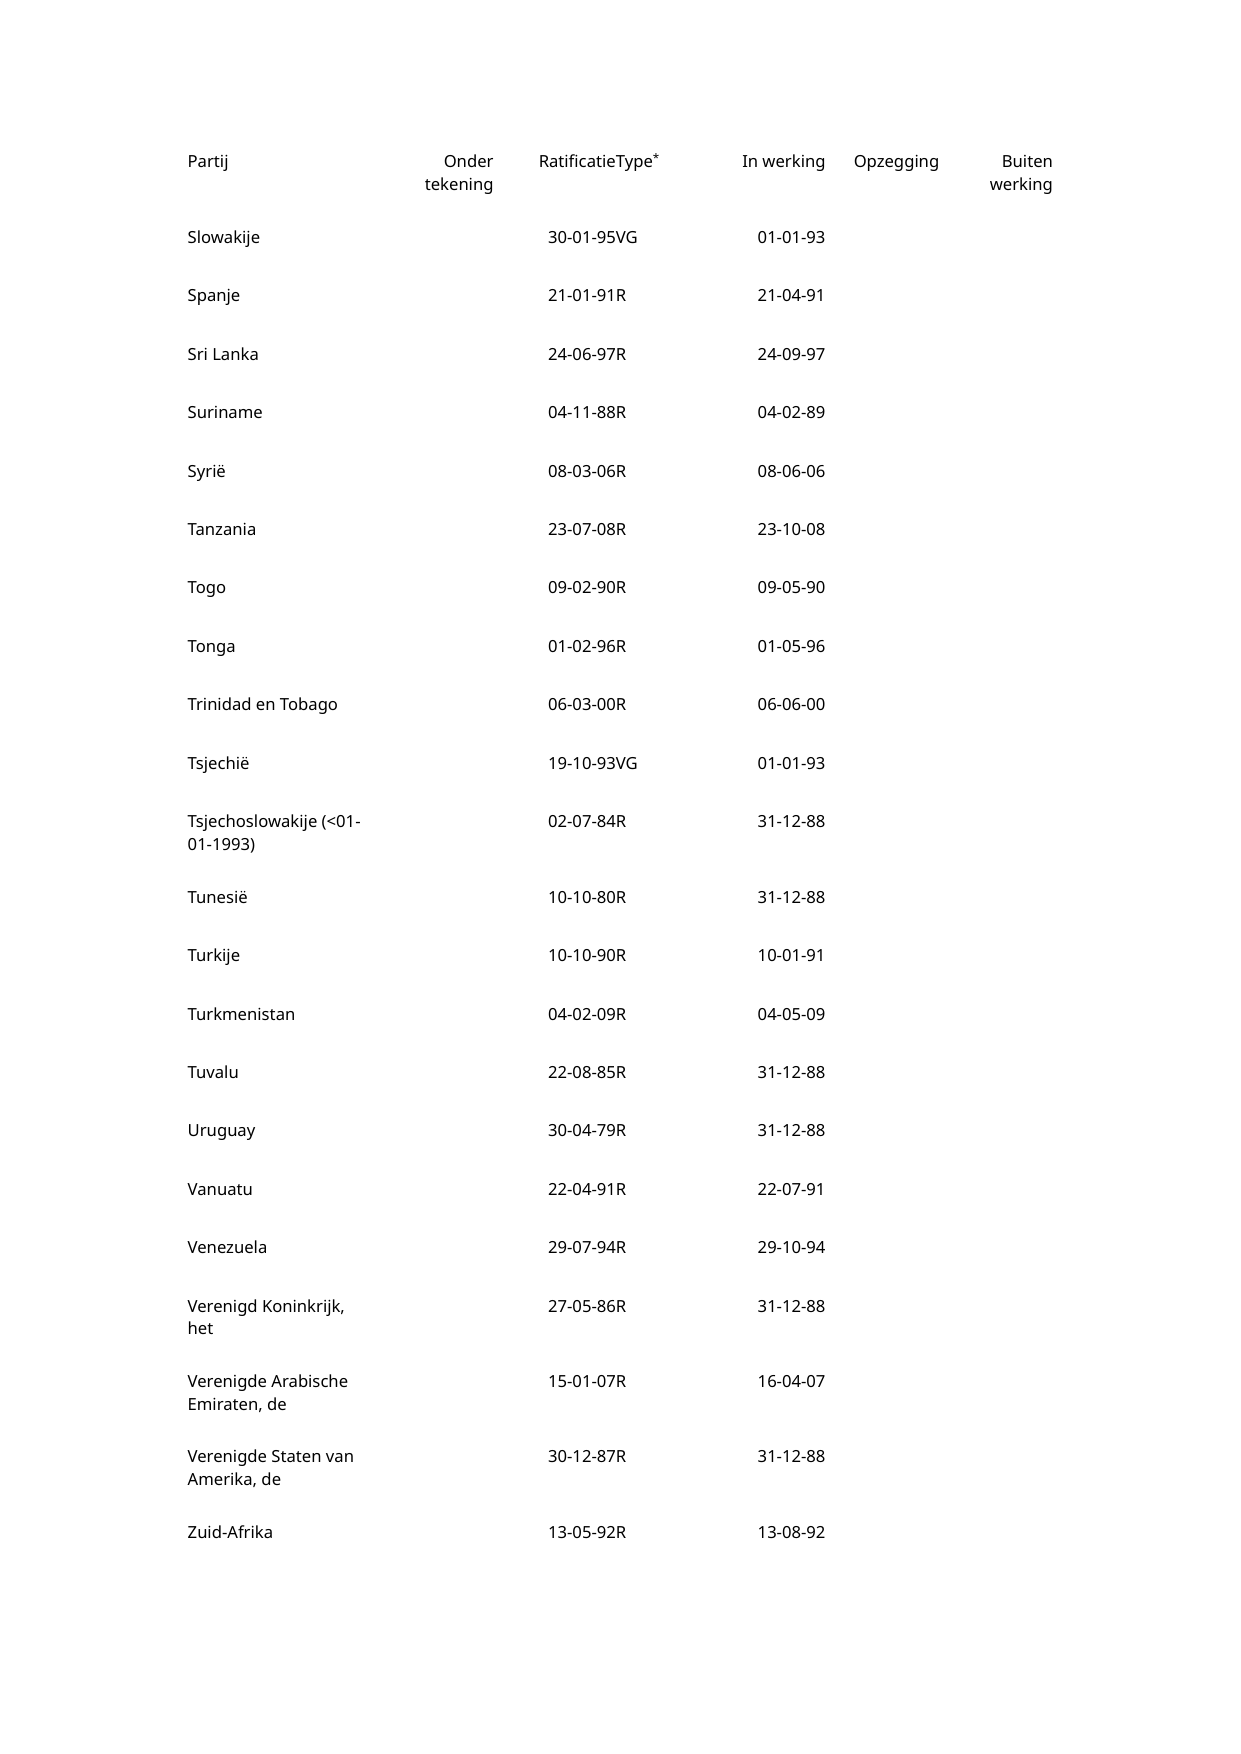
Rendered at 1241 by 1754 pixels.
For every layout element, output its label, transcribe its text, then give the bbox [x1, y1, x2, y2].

table_cell VG [616, 225, 703, 284]
table_cell 22-04-91 [493, 1178, 616, 1236]
table_cell Vanuatu [188, 1178, 371, 1236]
table_header In werking [703, 150, 825, 225]
table_cell [371, 576, 493, 634]
table_cell 31-12-88 [703, 885, 825, 944]
table_cell [825, 751, 939, 810]
table_cell Sri Lanka [188, 342, 371, 401]
table_cell Trinidad en Tobago [188, 693, 371, 751]
table_cell [371, 1370, 493, 1445]
table_cell [371, 1236, 493, 1294]
table_cell [825, 284, 939, 342]
table_cell [371, 1178, 493, 1236]
table_cell 30-04-79 [493, 1119, 616, 1177]
table_cell R [616, 1002, 703, 1061]
table_cell [939, 342, 1053, 401]
table_cell [939, 1236, 1053, 1294]
table_header Ratificatie [493, 150, 616, 225]
table_cell [825, 693, 939, 751]
table_cell R [616, 1521, 703, 1579]
table_cell Verenigde Arabische Emiraten, de [188, 1370, 371, 1445]
table_cell [371, 1061, 493, 1119]
table_cell Slowakije [188, 225, 371, 284]
table_cell 22-08-85 [493, 1061, 616, 1119]
table_cell 23-10-08 [703, 518, 825, 576]
table_cell Tunesië [188, 885, 371, 944]
table_cell 09-05-90 [703, 576, 825, 634]
table_cell [825, 1445, 939, 1521]
table_cell 01-05-96 [703, 635, 825, 693]
table_cell R [616, 635, 703, 693]
table_cell 19-10-93 [493, 751, 616, 810]
table_cell 08-03-06 [493, 459, 616, 518]
table_cell 06-06-00 [703, 693, 825, 751]
table_cell 29-10-94 [703, 1236, 825, 1294]
table_cell Venezuela [188, 1236, 371, 1294]
table_cell [371, 518, 493, 576]
table_cell [939, 885, 1053, 944]
table_cell 31-12-88 [703, 1119, 825, 1177]
table_cell Tanzania [188, 518, 371, 576]
table_cell 24-06-97 [493, 342, 616, 401]
table_cell 31-12-88 [703, 1294, 825, 1370]
table_cell [371, 225, 493, 284]
table_cell 31-12-88 [703, 1445, 825, 1521]
table_cell 01-02-96 [493, 635, 616, 693]
table_cell [825, 1521, 939, 1579]
table_cell [939, 1178, 1053, 1236]
table_cell Verenigd Koninkrijk, het [188, 1294, 371, 1370]
table_cell [825, 518, 939, 576]
table_cell [939, 459, 1053, 518]
table_cell [371, 284, 493, 342]
table_cell [371, 401, 493, 459]
table_cell Tonga [188, 635, 371, 693]
table_cell 13-08-92 [703, 1521, 825, 1579]
table_cell 10-10-80 [493, 885, 616, 944]
table_cell [939, 944, 1053, 1002]
table_cell [939, 1521, 1053, 1579]
table_cell 02-07-84 [493, 810, 616, 885]
table_cell 24-09-97 [703, 342, 825, 401]
table_cell [825, 1236, 939, 1294]
table_cell Verenigde Staten van Amerika, de [188, 1445, 371, 1521]
table_cell [939, 1119, 1053, 1177]
table_cell 16-04-07 [703, 1370, 825, 1445]
table_cell 21-04-91 [703, 284, 825, 342]
table_cell [825, 1370, 939, 1445]
table_cell [371, 1521, 493, 1579]
table_cell [939, 693, 1053, 751]
table_cell [939, 1445, 1053, 1521]
table_cell [939, 635, 1053, 693]
table_cell 10-01-91 [703, 944, 825, 1002]
table_cell [371, 751, 493, 810]
table_cell Turkmenistan [188, 1002, 371, 1061]
table_cell 31-12-88 [703, 810, 825, 885]
table_cell 29-07-94 [493, 1236, 616, 1294]
table_header Type* [616, 150, 703, 225]
table_cell VG [616, 751, 703, 810]
table_header Opzegging [825, 150, 939, 225]
table_cell R [616, 284, 703, 342]
table_cell [825, 342, 939, 401]
table_cell 31-12-88 [703, 1061, 825, 1119]
table_cell R [616, 1236, 703, 1294]
table_cell [371, 1119, 493, 1177]
table_cell [371, 944, 493, 1002]
table_cell 04-11-88 [493, 401, 616, 459]
table_header Partij [188, 150, 371, 225]
table_cell [939, 810, 1053, 885]
table_cell [371, 885, 493, 944]
table_cell R [616, 459, 703, 518]
table_cell [825, 1294, 939, 1370]
table_cell 04-05-09 [703, 1002, 825, 1061]
table_cell R [616, 1061, 703, 1119]
table_header Onder tekening [371, 150, 493, 225]
table_cell Spanje [188, 284, 371, 342]
table_cell R [616, 885, 703, 944]
table_cell 23-07-08 [493, 518, 616, 576]
table_cell [371, 810, 493, 885]
table_cell 13-05-92 [493, 1521, 616, 1579]
table_cell R [616, 342, 703, 401]
table_cell Zuid-Afrika [188, 1521, 371, 1579]
table_cell 01-01-93 [703, 225, 825, 284]
table_cell R [616, 1370, 703, 1445]
table_cell R [616, 1294, 703, 1370]
table_cell [939, 1370, 1053, 1445]
table_cell [939, 225, 1053, 284]
table_cell R [616, 518, 703, 576]
table_cell 08-06-06 [703, 459, 825, 518]
table_cell 04-02-09 [493, 1002, 616, 1061]
table_cell [939, 1061, 1053, 1119]
table_cell [939, 576, 1053, 634]
table_cell [825, 1119, 939, 1177]
table_cell 04-02-89 [703, 401, 825, 459]
table_cell 01-01-93 [703, 751, 825, 810]
table_cell 21-01-91 [493, 284, 616, 342]
table_cell [825, 225, 939, 284]
table_cell Togo [188, 576, 371, 634]
table_cell R [616, 1119, 703, 1177]
table_cell [825, 944, 939, 1002]
table_cell [371, 1002, 493, 1061]
table_cell 09-02-90 [493, 576, 616, 634]
table_cell R [616, 944, 703, 1002]
table_cell [939, 1002, 1053, 1061]
table_cell [825, 1002, 939, 1061]
table_cell [939, 751, 1053, 810]
table_cell Uruguay [188, 1119, 371, 1177]
table_header Buiten werking [939, 150, 1053, 225]
table_cell 06-03-00 [493, 693, 616, 751]
table_cell [825, 885, 939, 944]
table_cell [825, 1061, 939, 1119]
table_cell [825, 401, 939, 459]
table_cell [371, 693, 493, 751]
table_cell R [616, 401, 703, 459]
table_cell R [616, 576, 703, 634]
table_cell [371, 1294, 493, 1370]
table_cell [371, 635, 493, 693]
table_cell Syrië [188, 459, 371, 518]
table_cell [825, 635, 939, 693]
table_cell R [616, 1445, 703, 1521]
table_cell [371, 342, 493, 401]
table_cell [825, 459, 939, 518]
table_cell 10-10-90 [493, 944, 616, 1002]
table_cell [825, 576, 939, 634]
table_cell [371, 1445, 493, 1521]
table_cell Suriname [188, 401, 371, 459]
table_cell [939, 284, 1053, 342]
table_cell R [616, 810, 703, 885]
table_cell 30-12-87 [493, 1445, 616, 1521]
table_cell [371, 459, 493, 518]
table_cell R [616, 693, 703, 751]
table_cell Tsjechië [188, 751, 371, 810]
table_cell R [616, 1178, 703, 1236]
table_cell Tsjechoslowakije (<01-01-1993) [188, 810, 371, 885]
table_cell Tuvalu [188, 1061, 371, 1119]
table_cell [939, 401, 1053, 459]
table_cell Turkije [188, 944, 371, 1002]
table_cell 22-07-91 [703, 1178, 825, 1236]
table_cell 27-05-86 [493, 1294, 616, 1370]
table_cell [825, 810, 939, 885]
table_cell [939, 1294, 1053, 1370]
table_cell [825, 1178, 939, 1236]
table_cell 15-01-07 [493, 1370, 616, 1445]
table_cell 30-01-95 [493, 225, 616, 284]
table_cell [939, 518, 1053, 576]
